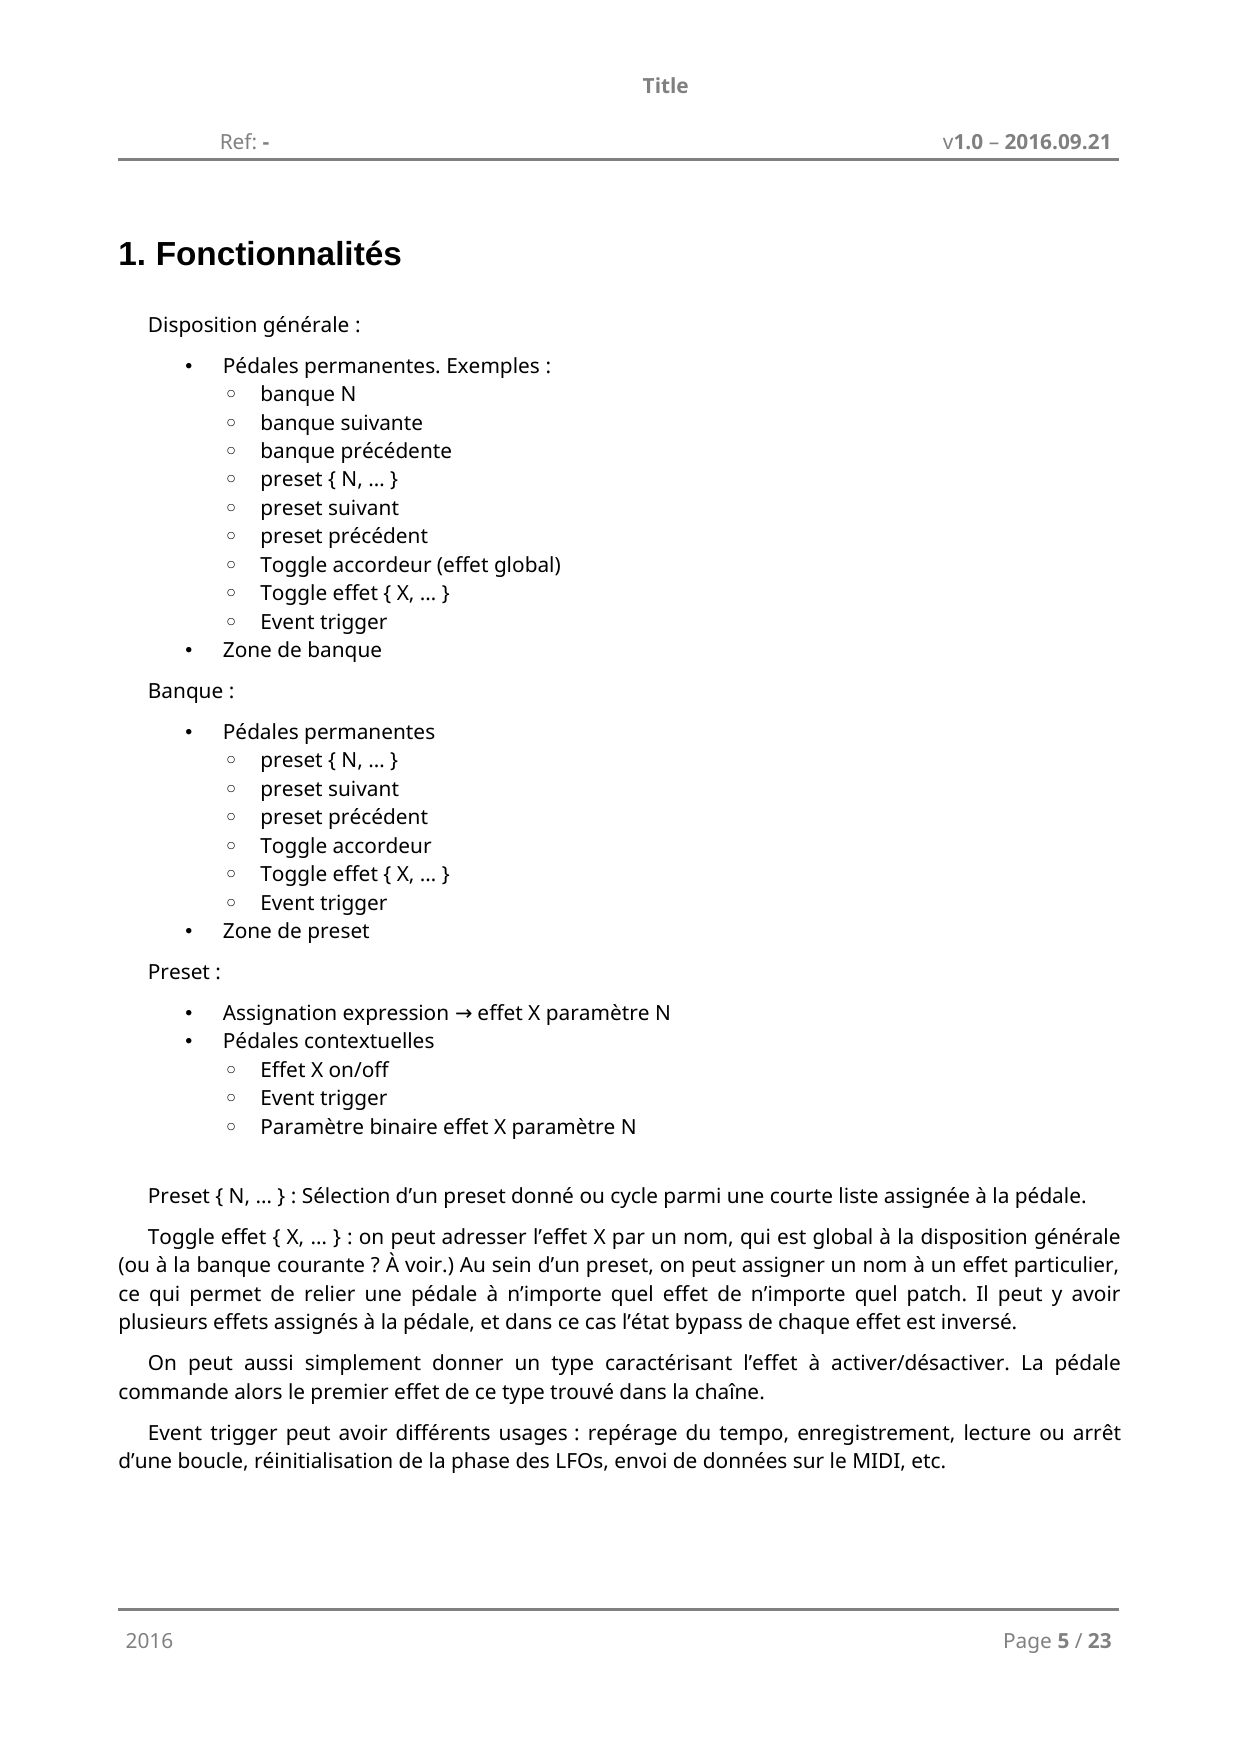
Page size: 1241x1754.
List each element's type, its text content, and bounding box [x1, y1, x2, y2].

list Toggle effet { X, … } [223, 859, 1122, 888]
list Assignation expression → effet X paramètre N [185, 998, 1122, 1026]
list preset précédent [223, 521, 1122, 550]
list Event trigger [223, 1083, 1122, 1112]
text Disposition générale : [118, 310, 1122, 338]
list Toggle effet { X, … } [223, 578, 1122, 607]
list Event trigger [223, 888, 1122, 916]
list banque précédente [223, 436, 1122, 464]
list preset { N, … } [223, 464, 1122, 493]
list Event trigger [223, 607, 1122, 635]
subtitle Fonctionnalités [118, 234, 1122, 272]
list Zone de preset [185, 916, 1122, 944]
text Banque : [118, 676, 1122, 704]
text On peut aussi simplement donner un type caractérisant l’effet à activer/désactiver. La pédale commande alors le premier effet de ce type trouvé dans la chaîne. [118, 1348, 1122, 1405]
text Preset { N, … } : Sélection d’un preset donné ou cycle parmi une courte liste assignée à la pédale. [118, 1181, 1122, 1209]
list Effet X on/off [223, 1055, 1122, 1083]
list Pédales permanentes [185, 717, 1122, 746]
list preset suivant [223, 774, 1122, 802]
list Toggle accordeur [223, 831, 1122, 859]
text Toggle effet { X, … } : on peut adresser l’effet X par un nom, qui est global à la disposition générale (ou à la banque courante ? À voir.) Au sein d’un preset, on peut assigner un nom à un effet particulier, ce qui permet de relier une pédale à n’importe quel effet de n’importe quel patch. Il peut y avoir plusieurs effets assignés à la pédale, et dans ce cas l’état bypass de chaque effet est inversé. [118, 1222, 1122, 1336]
list Toggle accordeur (effet global) [223, 550, 1122, 578]
list preset { N, … } [223, 746, 1122, 774]
list banque suivante [223, 408, 1122, 436]
text Event trigger peut avoir différents usages : repérage du tempo, enregistrement, lecture ou arrêt d’une boucle, réinitialisation de la phase des LFOs, envoi de données sur le MIDI, etc. [118, 1418, 1122, 1474]
list preset précédent [223, 802, 1122, 831]
list banque N [223, 379, 1122, 408]
list Zone de banque [185, 635, 1122, 664]
text Preset : [118, 957, 1122, 986]
list preset suivant [223, 493, 1122, 521]
list Pédales contextuelles [185, 1026, 1122, 1055]
list Paramètre binaire effet X paramètre N [223, 1112, 1122, 1140]
list Pédales permanentes. Exemples : [185, 351, 1122, 379]
